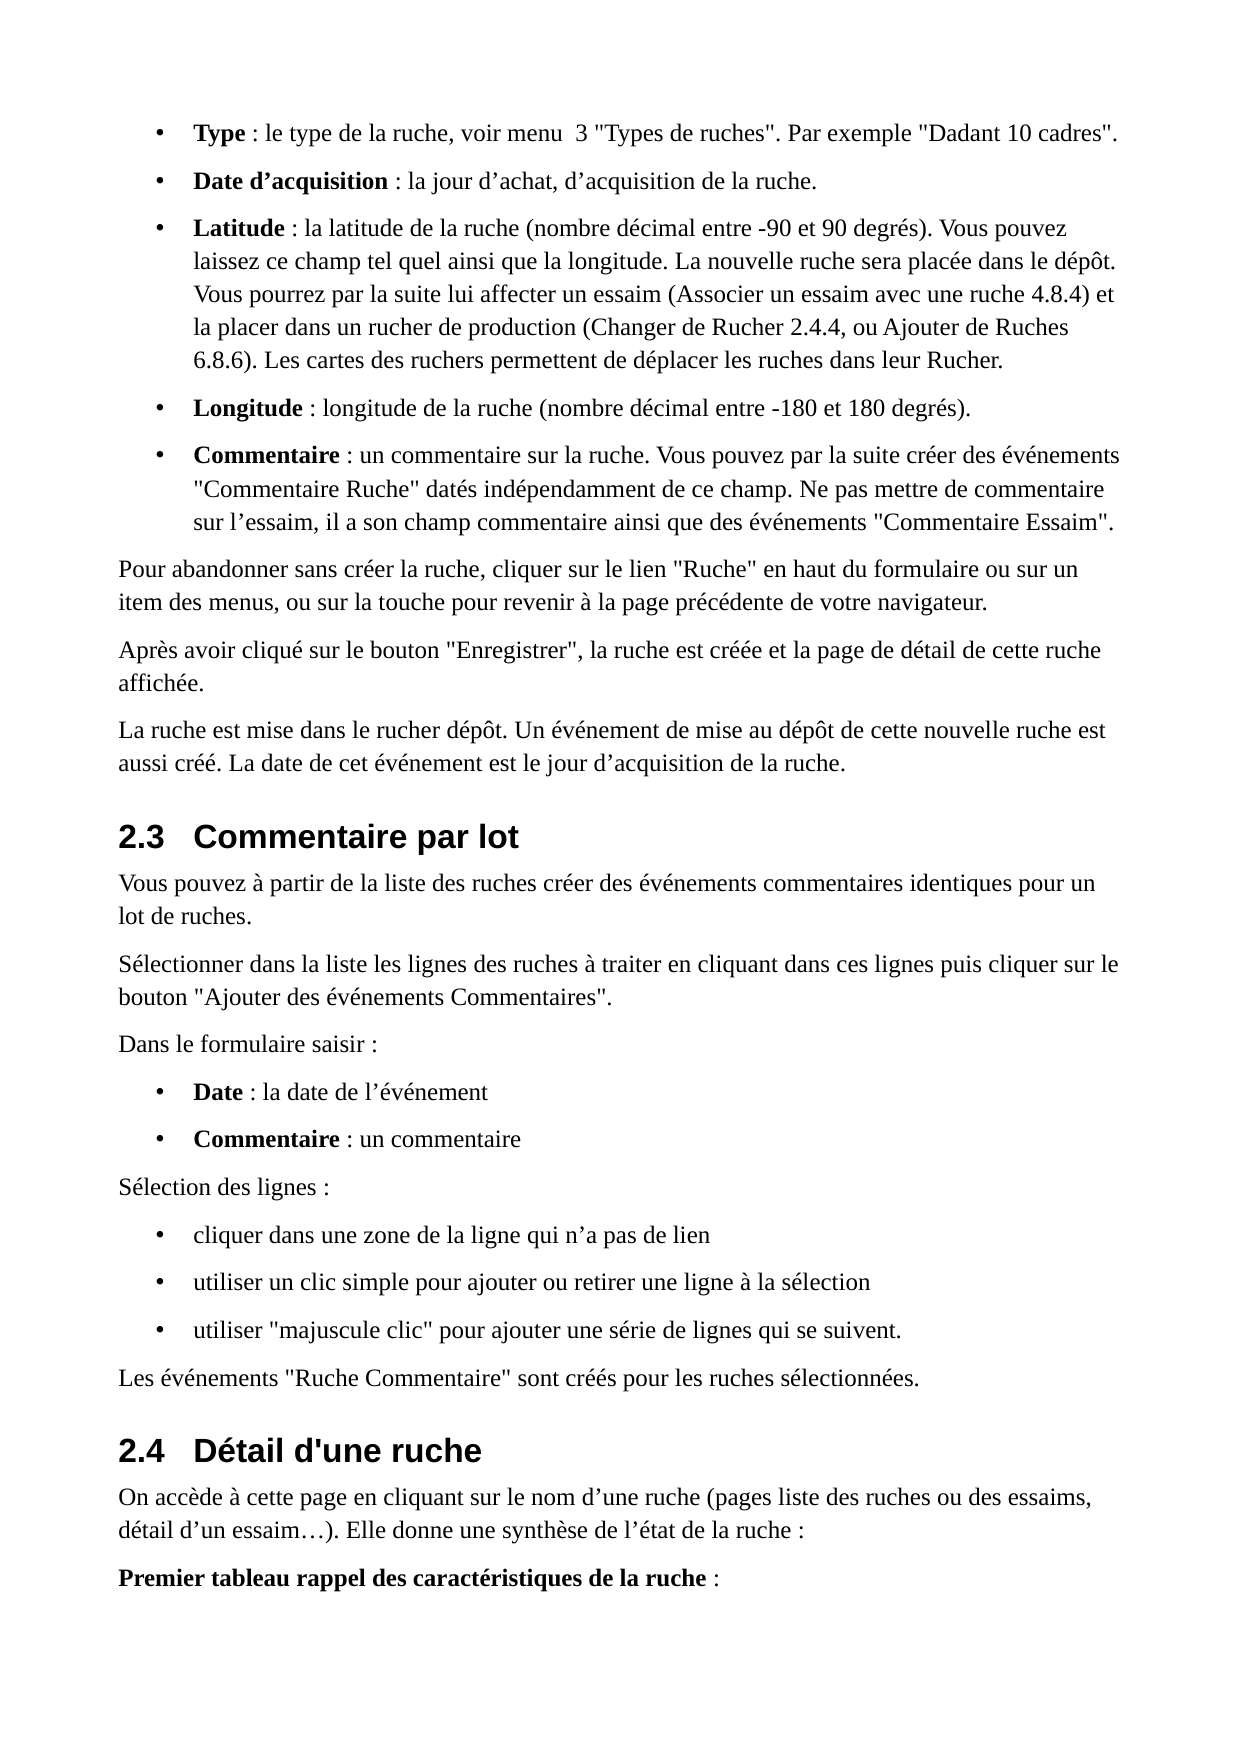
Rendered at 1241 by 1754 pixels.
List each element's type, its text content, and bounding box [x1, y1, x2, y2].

text Pour abandonner sans créer la ruche, cliquer sur le lien "Ruche" en haut du formulaire ou sur un item des menus, ou sur la touche pour revenir à la page précédente de votre navigateur. [118, 554, 1122, 616]
text Après avoir cliqué sur le bouton "Enregistrer", la ruche est créée et la page de détail de cette ruche affichée. [118, 635, 1122, 697]
subtitle Détail d'une ruche [118, 1431, 1122, 1470]
list Commentaire : un commentaire [156, 1124, 1122, 1153]
list Longitude : longitude de la ruche (nombre décimal entre -180 et 180 degrés). [156, 393, 1122, 422]
list utiliser "majuscule clic" pour ajouter une série de lignes qui se suivent. [156, 1315, 1122, 1344]
list Date : la date de l’événement [156, 1077, 1122, 1106]
list Commentaire : un commentaire sur la ruche. Vous pouvez par la suite créer des événements "Commentaire Ruche" datés indépendamment de ce champ. Ne pas mettre de commentaire sur l’essaim, il a son champ commentaire ainsi que des événements "Commentaire Essaim". [156, 441, 1122, 535]
text Vous pouvez à partir de la liste des ruches créer des événements commentaires identiques pour un lot de ruches. [118, 868, 1122, 930]
text Sélectionner dans la liste les lignes des ruches à traiter en cliquant dans ces lignes puis cliquer sur le bouton "Ajouter des événements Commentaires". [118, 949, 1122, 1011]
list Type : le type de la ruche, voir menu 3 "Types de ruches". Par exemple "Dadant 10 cadres". [156, 118, 1122, 147]
text La ruche est mise dans le rucher dépôt. Un événement de mise au dépôt de cette nouvelle ruche est aussi créé. La date de cet événement est le jour d’acquisition de la ruche. [118, 716, 1122, 777]
list Date d’acquisition : la jour d’achat, d’acquisition de la ruche. [156, 166, 1122, 194]
list Latitude : la latitude de la ruche (nombre décimal entre -90 et 90 degrés). Vous pouvez laissez ce champ tel quel ainsi que la longitude. La nouvelle ruche sera placée dans le dépôt. Vous pourrez par la suite lui affecter un essaim (Associer un essaim avec une ruche 4.8.4) et la placer dans un rucher de production (Changer de Rucher 2.4.4, ou Ajouter de Ruches 6.8.6). Les cartes des ruchers permettent de déplacer les ruches dans leur Rucher. [156, 213, 1122, 374]
list cliquer dans une zone de la ligne qui n’a pas de lien [156, 1220, 1122, 1248]
list utiliser un clic simple pour ajouter ou retirer une ligne à la sélection [156, 1267, 1122, 1296]
text Les événements "Ruche Commentaire" sont créés pour les ruches sélectionnées. [118, 1363, 1122, 1391]
text Premier tableau rappel des caractéristiques de la ruche : [118, 1563, 1122, 1592]
text Dans le formulaire saisir : [118, 1029, 1122, 1058]
subtitle Commentaire par lot [118, 817, 1122, 856]
text Sélection des lignes : [118, 1172, 1122, 1201]
text On accède à cette page en cliquant sur le nom d’une ruche (pages liste des ruches ou des essaims, détail d’un essaim…). Elle donne une synthèse de l’état de la ruche : [118, 1482, 1122, 1544]
